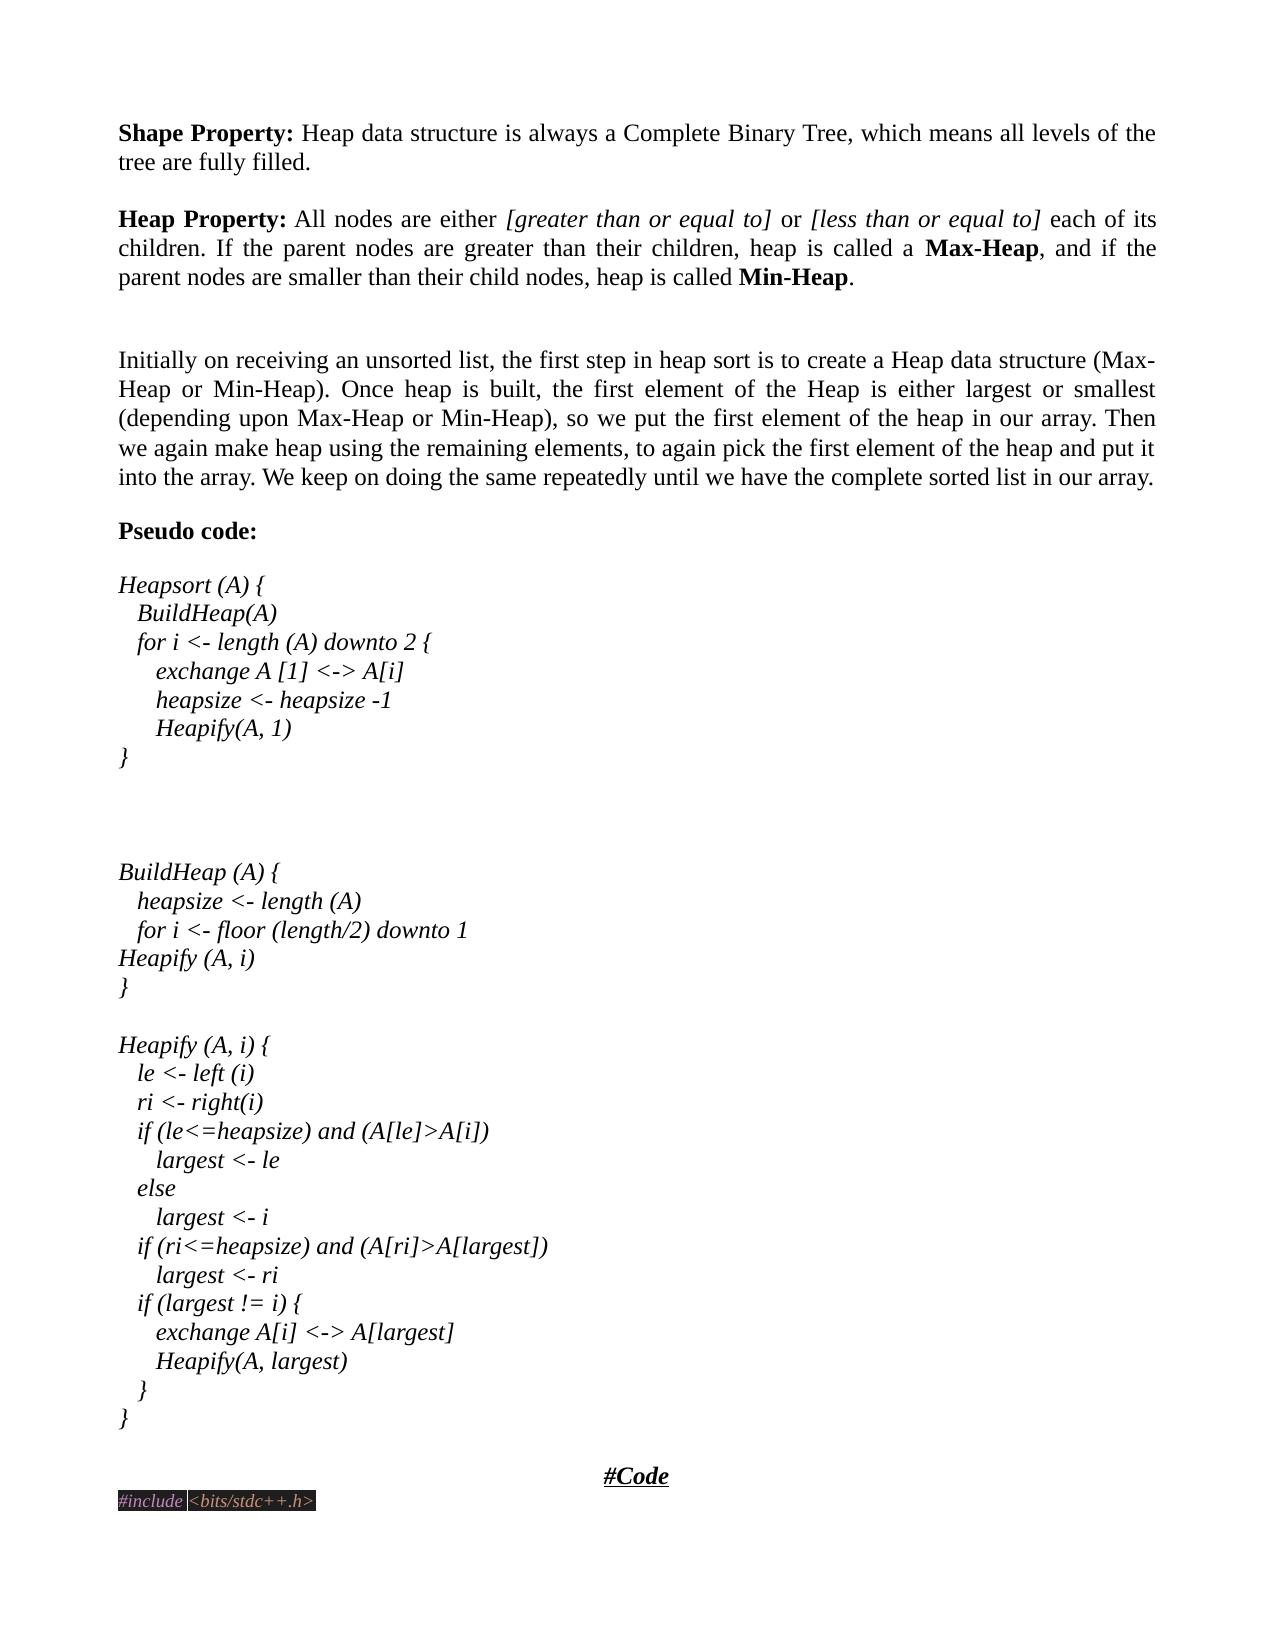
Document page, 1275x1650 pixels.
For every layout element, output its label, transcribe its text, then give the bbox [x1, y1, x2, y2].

text if (ri<=heapsize) and (A[ri]>A[largest]) [118, 1231, 1157, 1260]
text largest <- ri [118, 1260, 1157, 1288]
text Heap Property: All nodes are either [greater than or equal to] or [less than or equal to] each of its children. If the parent nodes are greater than their children, heap is called a Max-Heap, and if the parent nodes are smaller than their child nodes, heap is called Min-Heap. [118, 204, 1157, 291]
text #Code [118, 1461, 1157, 1490]
text } [118, 972, 1157, 1001]
text Heapify (A, i) [118, 943, 1157, 972]
text largest <- i [118, 1202, 1157, 1231]
text BuildHeap (A) { [118, 857, 1157, 886]
text BuildHeap(A) [118, 598, 1157, 627]
text Initially on receiving an unsorted list, the first step in heap sort is to create a Heap data structure (Max-Heap or Min-Heap). Once heap is built, the first element of the Heap is either largest or smallest (depending upon Max-Heap or Min-Heap), so we put the first element of the heap in our array. Then we again make heap using the remaining elements, to again pick the first element of the heap and put it into the array. We keep on doing the same repeatedly until we have the complete sorted list in our array. [118, 345, 1157, 491]
text for i <- floor (length/2) downto 1 [118, 915, 1157, 943]
text for i <- length (A) downto 2 { [118, 627, 1157, 656]
text heapsize <- length (A) [118, 886, 1157, 915]
text Pseudo code: [118, 516, 1157, 545]
text Heapsort (A) { [118, 570, 1157, 598]
text else [118, 1173, 1157, 1202]
text #include <bits/stdc++.h> [118, 1490, 1157, 1511]
text largest <- le [118, 1145, 1157, 1173]
text } [118, 742, 1157, 771]
text Heapify(A, largest) [118, 1346, 1157, 1375]
text heapsize <- heapsize -1 [118, 685, 1157, 713]
text if (largest != i) { [118, 1288, 1157, 1317]
text Heapify(A, 1) [118, 713, 1157, 742]
text ri <- right(i) [118, 1087, 1157, 1116]
text exchange A [1] <-> A[i] [118, 656, 1157, 685]
text } [118, 1403, 1157, 1432]
text } [118, 1375, 1157, 1403]
text if (le<=heapsize) and (A[le]>A[i]) [118, 1116, 1157, 1145]
text le <- left (i) [118, 1058, 1157, 1087]
text Heapify (A, i) { [118, 1030, 1157, 1058]
text exchange A[i] <-> A[largest] [118, 1317, 1157, 1346]
text Shape Property: Heap data structure is always a Complete Binary Tree, which means all levels of the tree are fully filled. [118, 118, 1157, 176]
